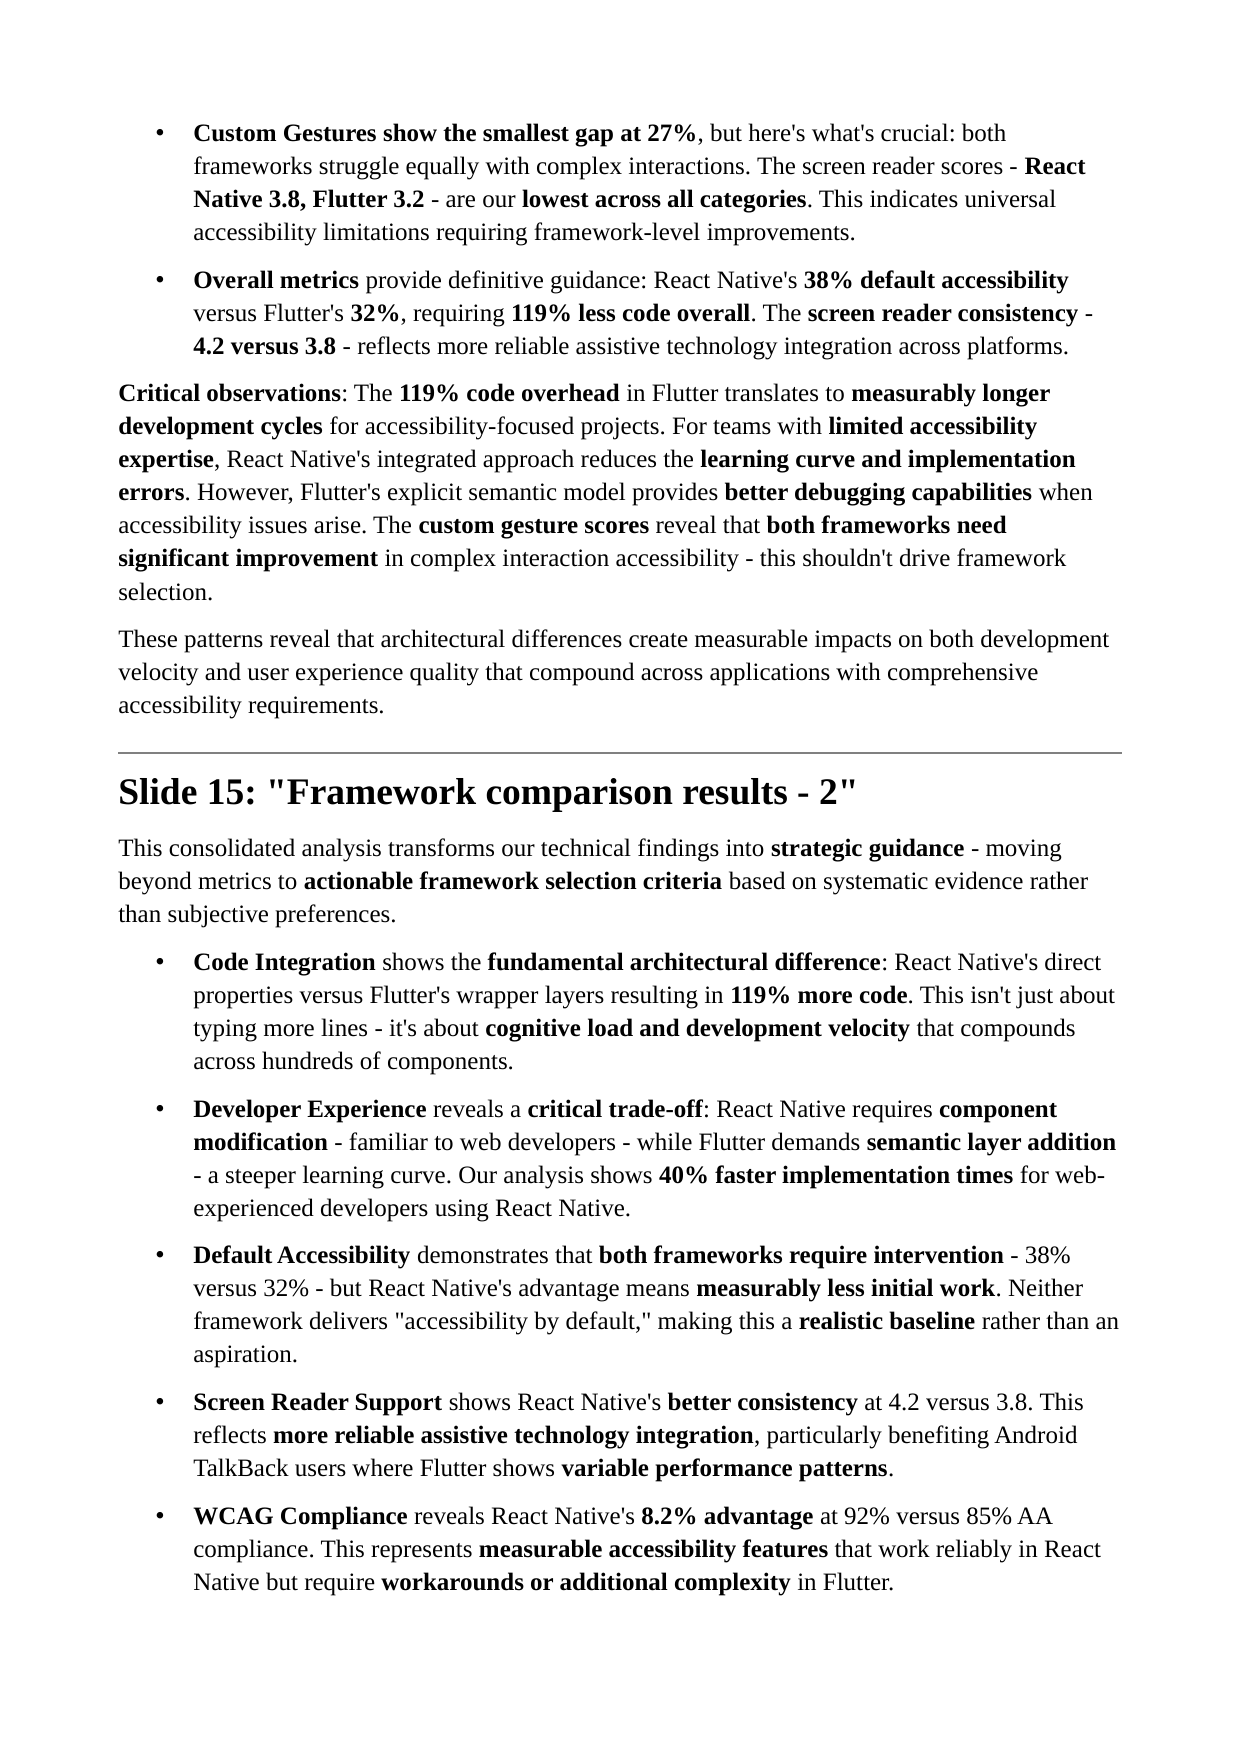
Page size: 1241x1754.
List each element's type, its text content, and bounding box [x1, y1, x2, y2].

list WCAG Compliance reveals React Native's 8.2% advantage at 92% versus 85% AA compliance. This represents measurable accessibility features that work reliably in React Native but require workarounds or additional complexity in Flutter. [156, 1501, 1122, 1596]
list Screen Reader Support shows React Native's better consistency at 4.2 versus 3.8. This reflects more reliable assistive technology integration, particularly benefiting Android TalkBack users where Flutter shows variable performance patterns. [156, 1387, 1122, 1482]
list Overall metrics provide definitive guidance: React Native's 38% default accessibility versus Flutter's 32%, requiring 119% less code overall. The screen reader consistency - 4.2 versus 3.8 - reflects more reliable assistive technology integration across platforms. [156, 265, 1122, 359]
list Code Integration shows the fundamental architectural difference: React Native's direct properties versus Flutter's wrapper layers resulting in 119% more code. This isn't just about typing more lines - it's about cognitive load and development velocity that compounds across hundreds of components. [156, 947, 1122, 1075]
list Default Accessibility demonstrates that both frameworks require intervention - 38% versus 32% - but React Native's advantage means measurably less initial work. Neither framework delivers "accessibility by default," making this a realistic baseline rather than an aspiration. [156, 1240, 1122, 1368]
list Custom Gestures show the smallest gap at 27%, but here's what's crucial: both frameworks struggle equally with complex interactions. The screen reader scores - React Native 3.8, Flutter 3.2 - are our lowest across all categories. This indicates universal accessibility limitations requiring framework-level improvements. [156, 118, 1122, 246]
text Critical observations: The 119% code overhead in Flutter translates to measurably longer development cycles for accessibility-focused projects. For teams with limited accessibility expertise, React Native's integrated approach reduces the learning curve and implementation errors. However, Flutter's explicit semantic model provides better debugging capabilities when accessibility issues arise. The custom gesture scores reveal that both frameworks need significant improvement in complex interaction accessibility - this shouldn't drive framework selection. [118, 378, 1122, 605]
text This consolidated analysis transforms our technical findings into strategic guidance - moving beyond metrics to actionable framework selection criteria based on systematic evidence rather than subjective preferences. [118, 833, 1122, 928]
list Developer Experience reveals a critical trade-off: React Native requires component modification - familiar to web developers - while Flutter demands semantic layer addition - a steeper learning curve. Our analysis shows 40% faster implementation times for web-experienced developers using React Native. [156, 1094, 1122, 1222]
subtitle Slide 15: "Framework comparison results - 2" [118, 769, 1122, 812]
text These patterns reveal that architectural differences create measurable impacts on both development velocity and user experience quality that compound across applications with comprehensive accessibility requirements. [118, 624, 1122, 719]
